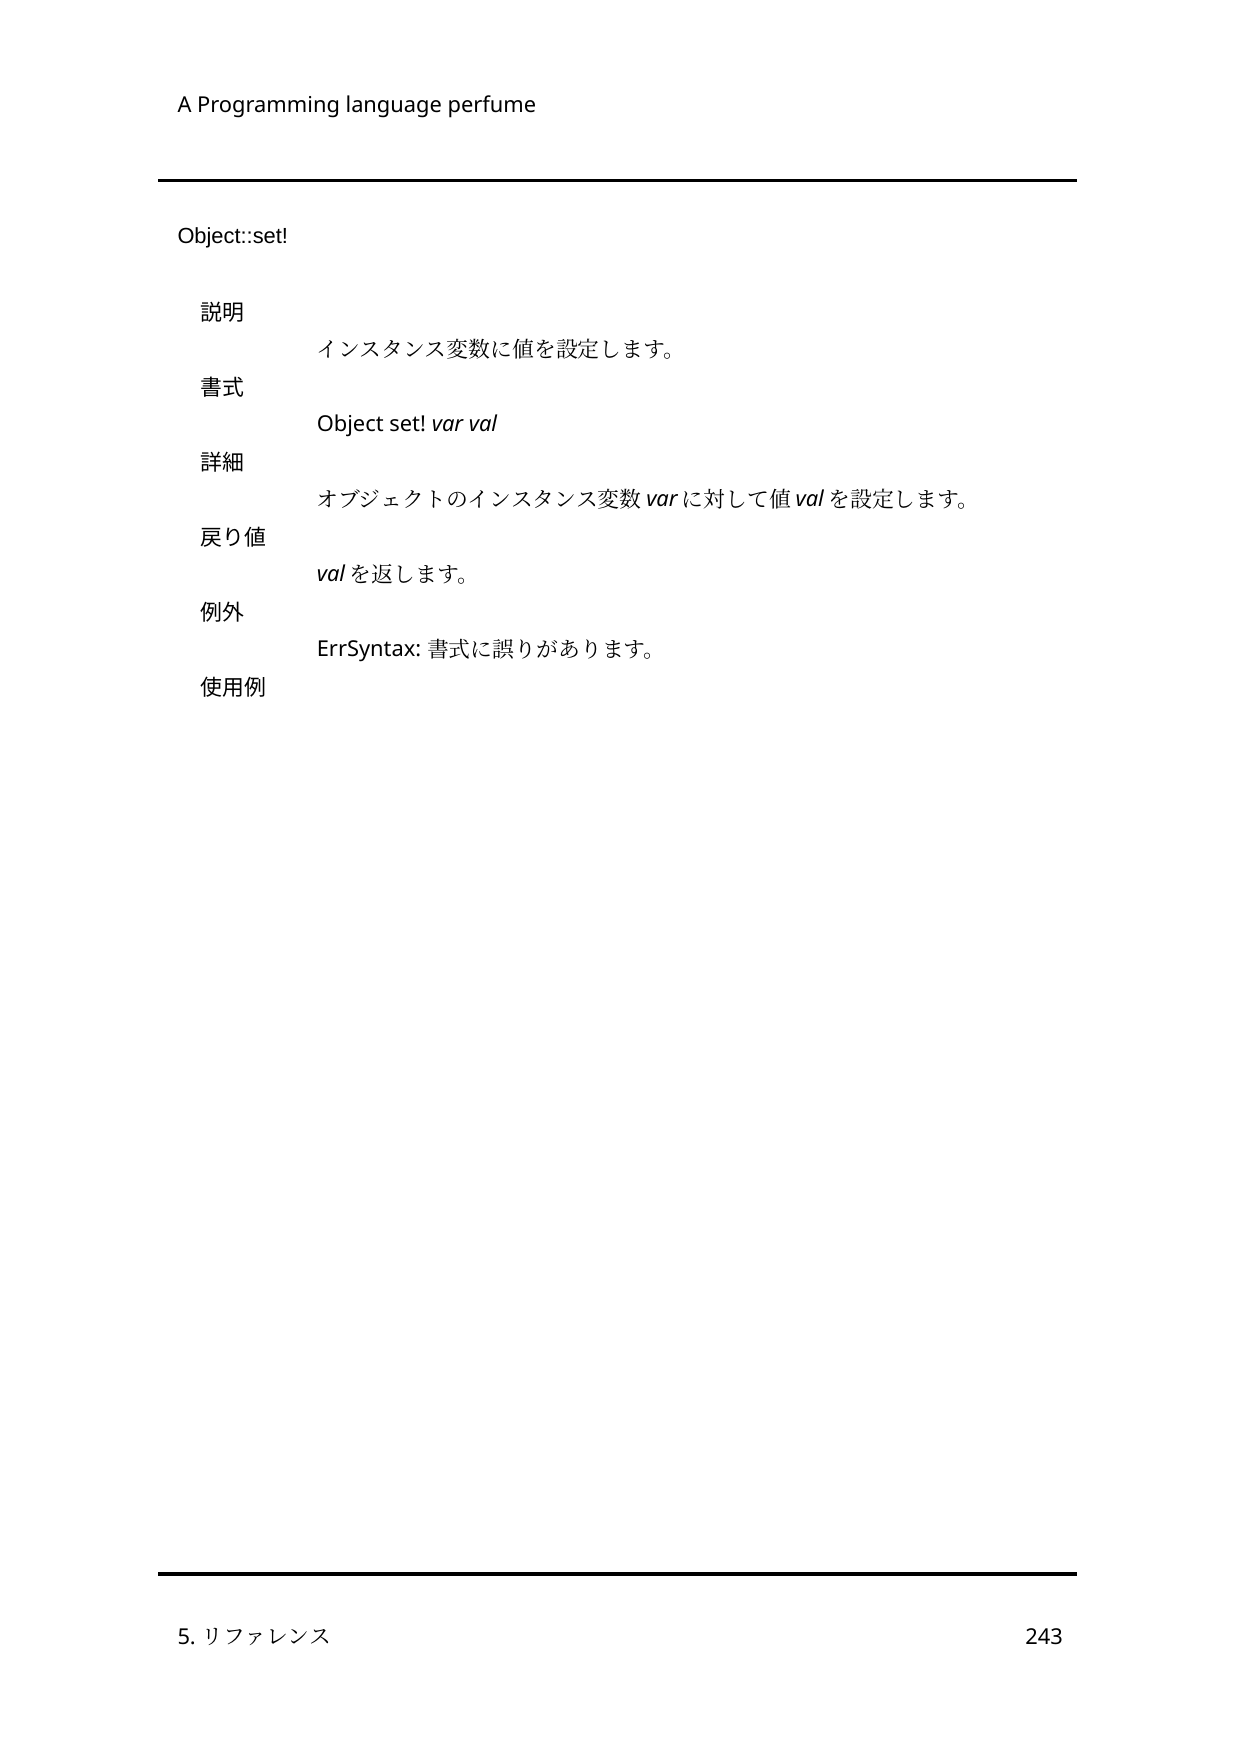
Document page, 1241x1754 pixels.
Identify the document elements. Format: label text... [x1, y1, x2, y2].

table_cell 戻り値 [200, 517, 317, 592]
table_cell [317, 667, 1063, 742]
table_cell ErrSyntax: 書式に誤りがあります。 [317, 592, 1063, 667]
table_header インスタンス変数に値を設定します。 [317, 292, 1063, 367]
table_cell Object set! var val [317, 367, 1063, 442]
table_cell 詳細 [200, 442, 317, 517]
table_cell 例外 [200, 592, 317, 667]
table_header 説明 [200, 292, 317, 367]
subtitle Object::set! [177, 217, 1063, 254]
table_cell valを返します。 [317, 517, 1063, 592]
table_cell オブジェクトのインスタンス変数varに対して値valを設定します。 [317, 442, 1063, 517]
table_cell 書式 [200, 367, 317, 442]
table_cell 使用例 [200, 667, 317, 742]
